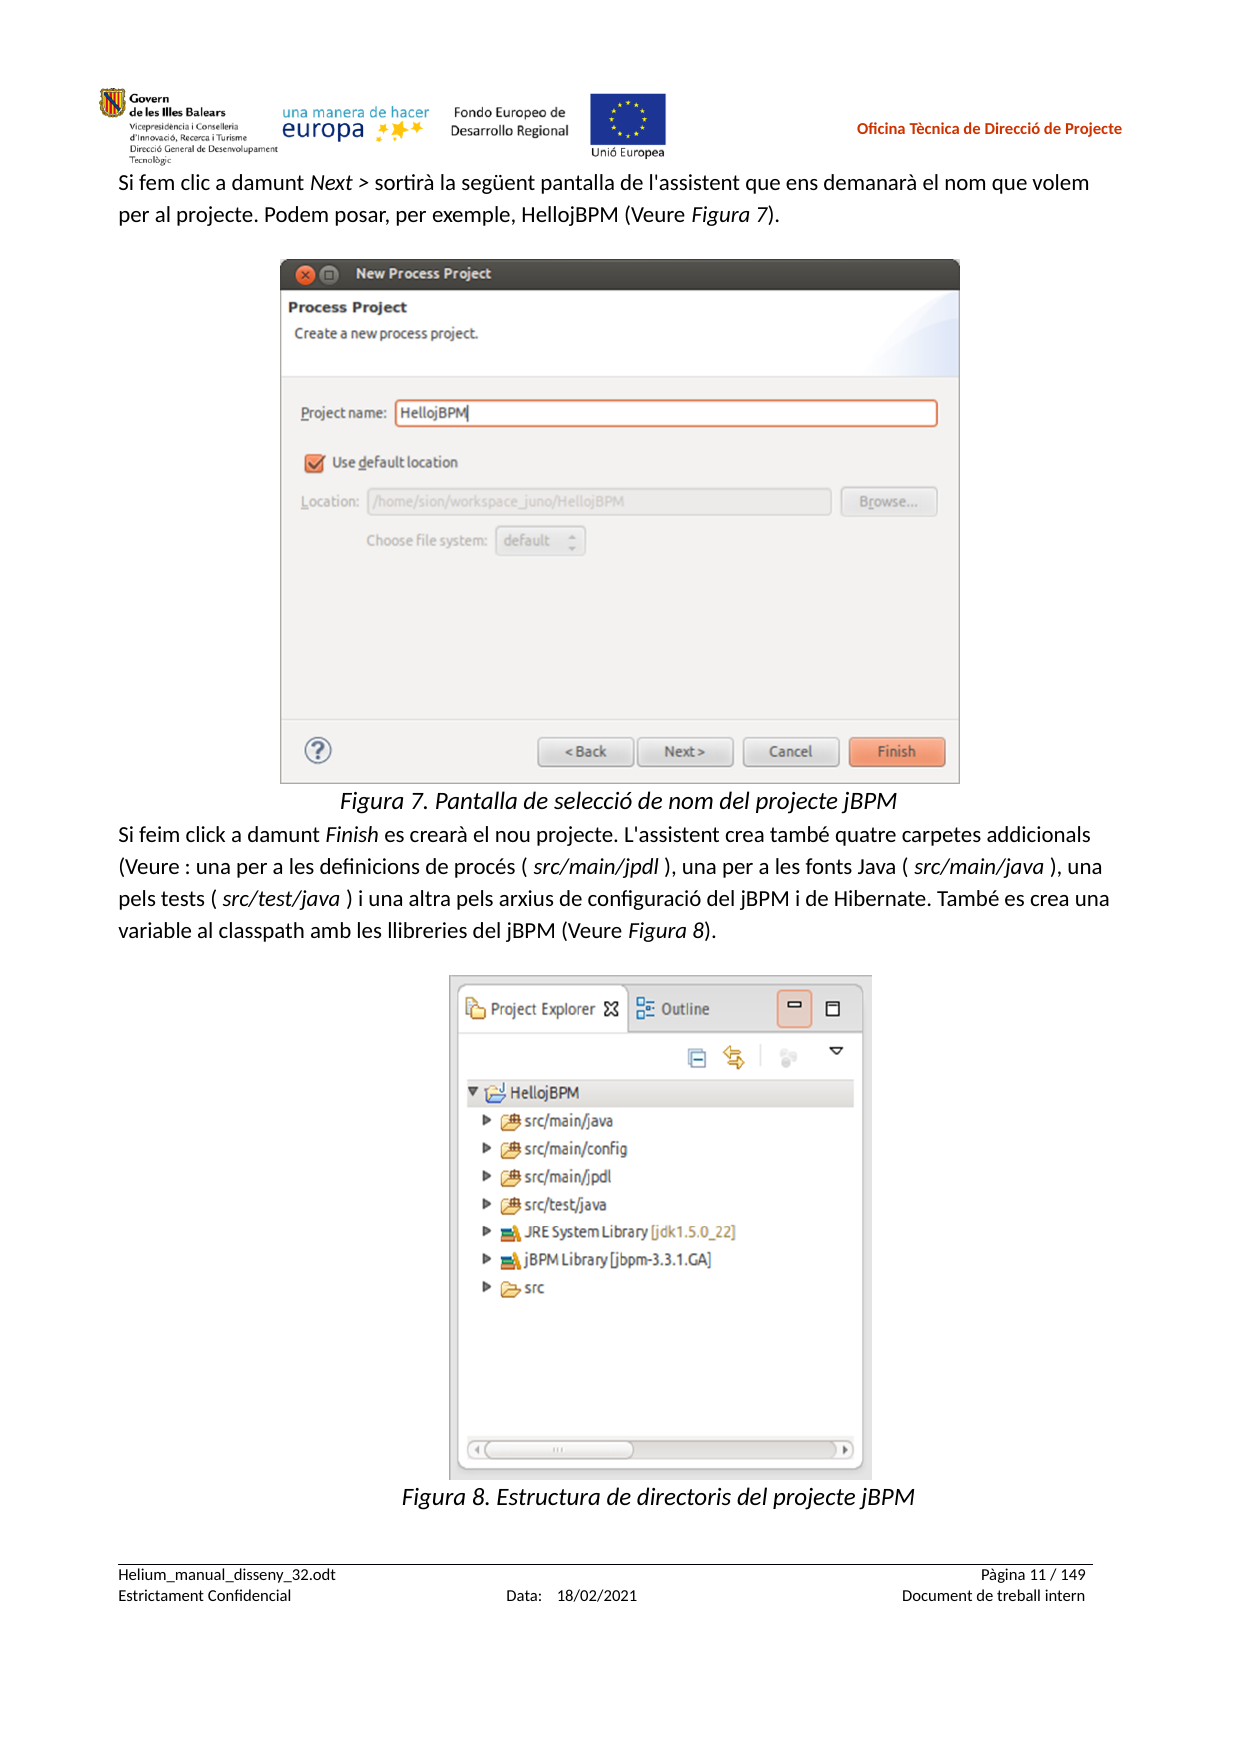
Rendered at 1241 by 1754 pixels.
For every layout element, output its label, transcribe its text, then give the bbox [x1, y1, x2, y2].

picture [278, 257, 962, 786]
picture [99, 87, 668, 166]
picture [447, 973, 873, 1481]
text Figura 7. Pantalla de selecció de nom del projecte jBPM [279, 786, 962, 816]
text Si fem clic a damunt Next > sortirà la següent pantalla de l'assistent que ens demanarà el nom que volem per al projecte. Podem posar, per exemple, HellojBPM (Veure Figura 7). [118, 168, 1122, 228]
text Figura 8. Estructura de directoris del projecte jBPM [364, 1481, 955, 1511]
text Si feim click a damunt Finish es crearà el nou projecte. L'assistent crea també quatre carpetes addicionals (Veure : una per a les definicions de procés ( src/main/jpdl ), una per a les fonts Java ( src/main/java ), una pels tests ( src/test/java ) i una altra pels arxius de configuració del jBPM i de Hibernate. També es crea una variable al classpath amb les llibreries del jBPM (Veure Figura 8). [118, 245, 1122, 944]
